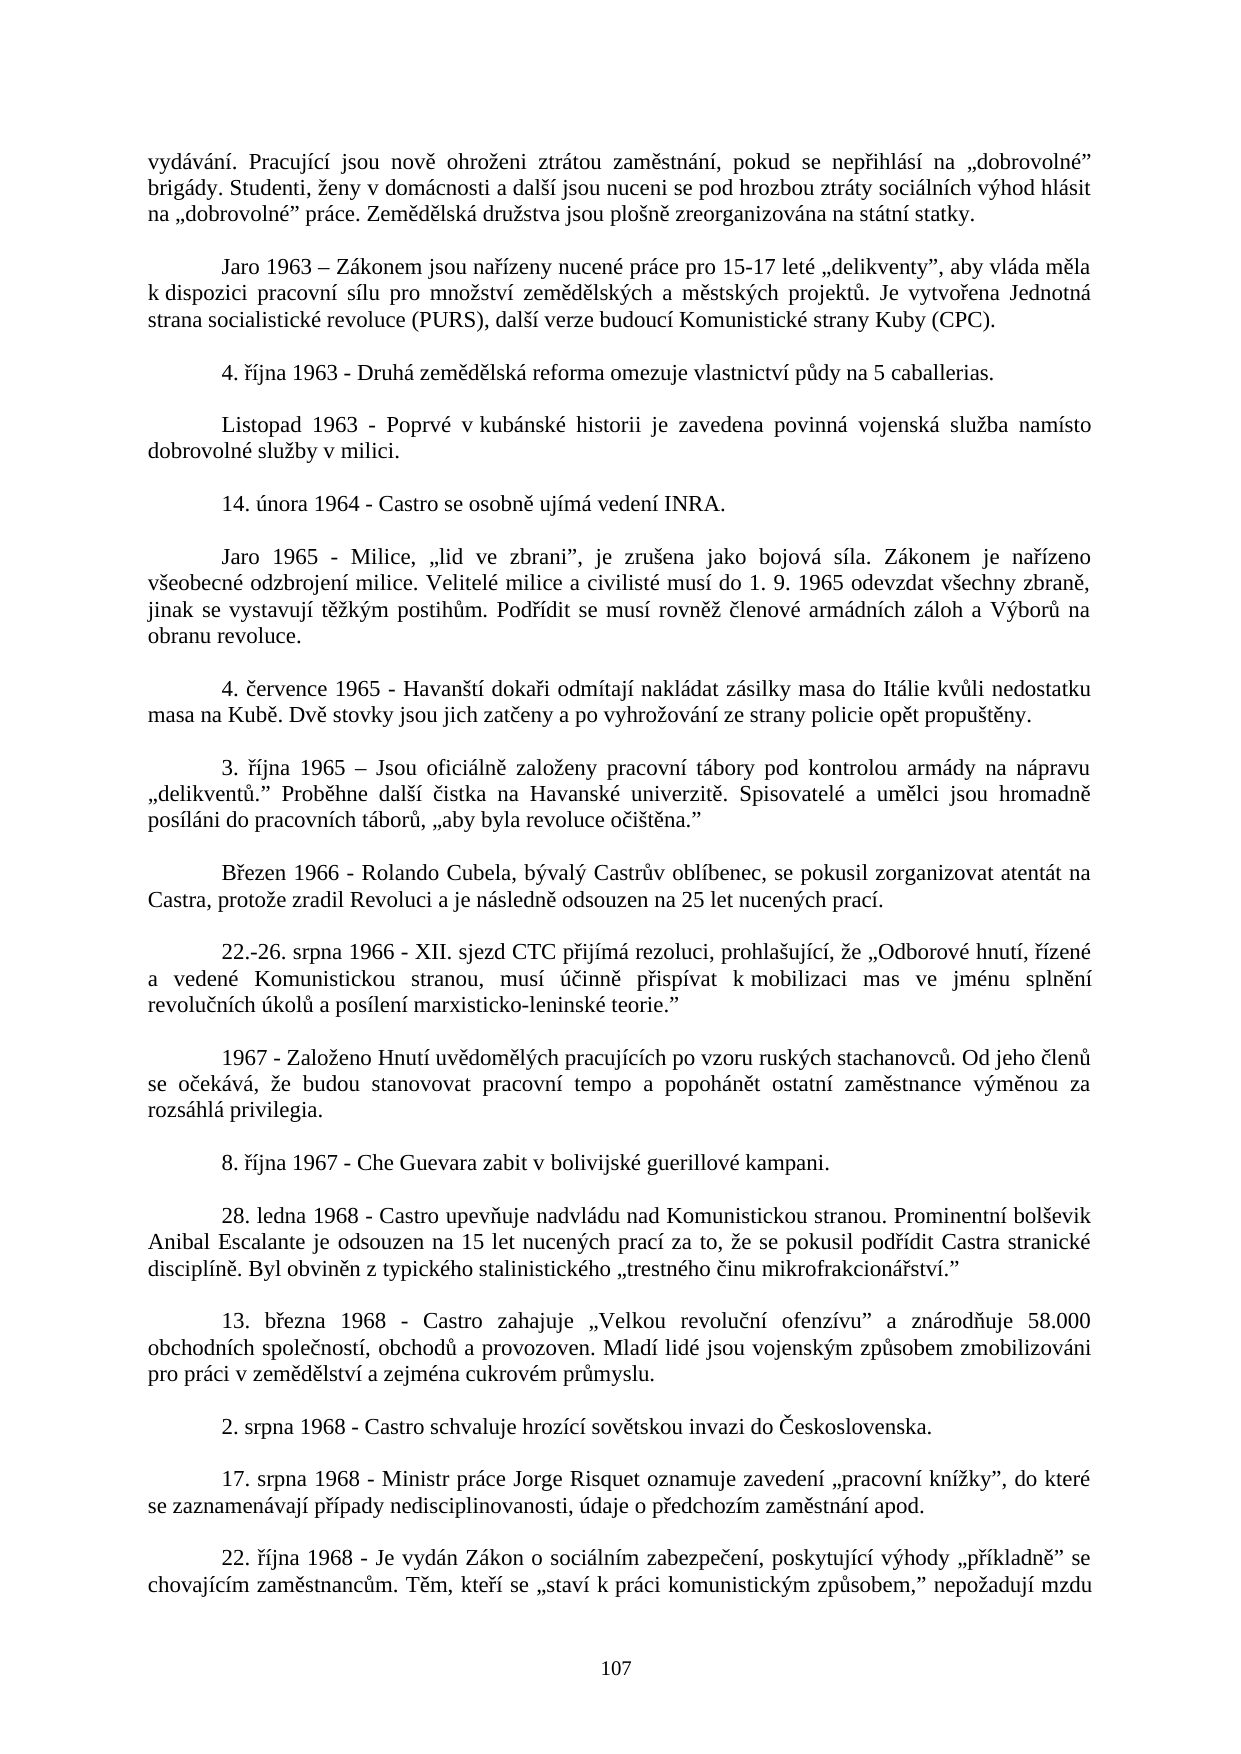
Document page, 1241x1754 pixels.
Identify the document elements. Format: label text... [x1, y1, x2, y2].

text 14. února 1964 - Castro se osobně ujímá vedení INRA. [148, 490, 1092, 517]
text 2. srpna 1968 - Castro schvaluje hrozící sovětskou invazi do Československa. [148, 1413, 1092, 1439]
text 13. března 1968 - Castro zahajuje „Velkou revoluční ofenzívu” a znárodňuje 58.000 obchodních společností, obchodů a provozoven. Mladí lidé jsou vojenským způsobem zmobilizováni pro práci v zemědělství a zejména cukrovém průmyslu. [148, 1307, 1092, 1386]
text 4. října 1963 - Druhá zemědělská reforma omezuje vlastnictví půdy na 5 caballerias. [148, 358, 1092, 385]
text 17. srpna 1968 - Ministr práce Jorge Risquet oznamuje zavedení „pracovní knížky”, do které se zaznamenávají případy nedisciplinovanosti, údaje o předchozím zaměstnání apod. [148, 1465, 1092, 1518]
text 22. října 1968 - Je vydán Zákon o sociálním zabezpečení, poskytující výhody „příkladně” se chovajícím zaměstnancům. Těm, kteří se „staví k práci komunistickým způsobem,” nepožadují mzdu [148, 1544, 1092, 1597]
text Listopad 1963 - Poprvé v kubánské historii je zavedena povinná vojenská služba namísto dobrovolné služby v milici. [148, 411, 1092, 464]
text Jaro 1963 – Zákonem jsou nařízeny nucené práce pro 15-17 leté „delikventy”, aby vláda měla k dispozici pracovní sílu pro množství zemědělských a městských projektů. Je vytvořena Jednotná strana socialistické revoluce (PURS), další verze budoucí Komunistické strany Kuby (CPC). [148, 253, 1092, 332]
text 3. října 1965 – Jsou oficiálně založeny pracovní tábory pod kontrolou armády na nápravu „delikventů.” Proběhne další čistka na Havanské univerzitě. Spisovatelé a umělci jsou hromadně posíláni do pracovních táborů, „aby byla revoluce očištěna.” [148, 754, 1092, 833]
text 1967 - Založeno Hnutí uvědomělých pracujících po vzoru ruských stachanovců. Od jeho členů se očekává, že budou stanovovat pracovní tempo a popohánět ostatní zaměstnance výměnou za rozsáhlá privilegia. [148, 1044, 1092, 1123]
text 4. července 1965 - Havanští dokaři odmítají nakládat zásilky masa do Itálie kvůli nedostatku masa na Kubě. Dvě stovky jsou jich zatčeny a po vyhrožování ze strany policie opět propuštěny. [148, 675, 1092, 727]
text vydávání. Pracující jsou nově ohroženi ztrátou zaměstnání, pokud se nepřihlásí na „dobrovolné” brigády. Studenti, ženy v domácnosti a další jsou nuceni se pod hrozbou ztráty sociálních výhod hlásit na „dobrovolné” práce. Zemědělská družstva jsou plošně zreorganizována na státní statky. [148, 148, 1092, 227]
text Jaro 1965 - Milice, „lid ve zbrani”, je zrušena jako bojová síla. Zákonem je nařízeno všeobecné odzbrojení milice. Velitelé milice a civilisté musí do 1. 9. 1965 odevzdat všechny zbraně, jinak se vystavují těžkým postihům. Podřídit se musí rovněž členové armádních záloh a Výborů na obranu revoluce. [148, 543, 1092, 648]
text 22.-26. srpna 1966 - XII. sjezd CTC přijímá rezoluci, prohlašující, že „Odborové hnutí, řízené a vedené Komunistickou stranou, musí účinně přispívat k mobilizaci mas ve jménu splnění revolučních úkolů a posílení marxisticko-leninské teorie.” [148, 938, 1092, 1017]
text 8. října 1967 - Che Guevara zabit v bolivijské guerillové kampani. [148, 1149, 1092, 1176]
text Březen 1966 - Rolando Cubela, bývalý Castrův oblíbenec, se pokusil zorganizovat atentát na Castra, protože zradil Revoluci a je následně odsouzen na 25 let nucených prací. [148, 859, 1092, 912]
text 28. ledna 1968 - Castro upevňuje nadvládu nad Komunistickou stranou. Prominentní bolševik Anibal Escalante je odsouzen na 15 let nucených prací za to, že se pokusil podřídit Castra stranické disciplíně. Byl obviněn z typického stalinistického „trestného činu mikrofrakcionářství.” [148, 1202, 1092, 1281]
